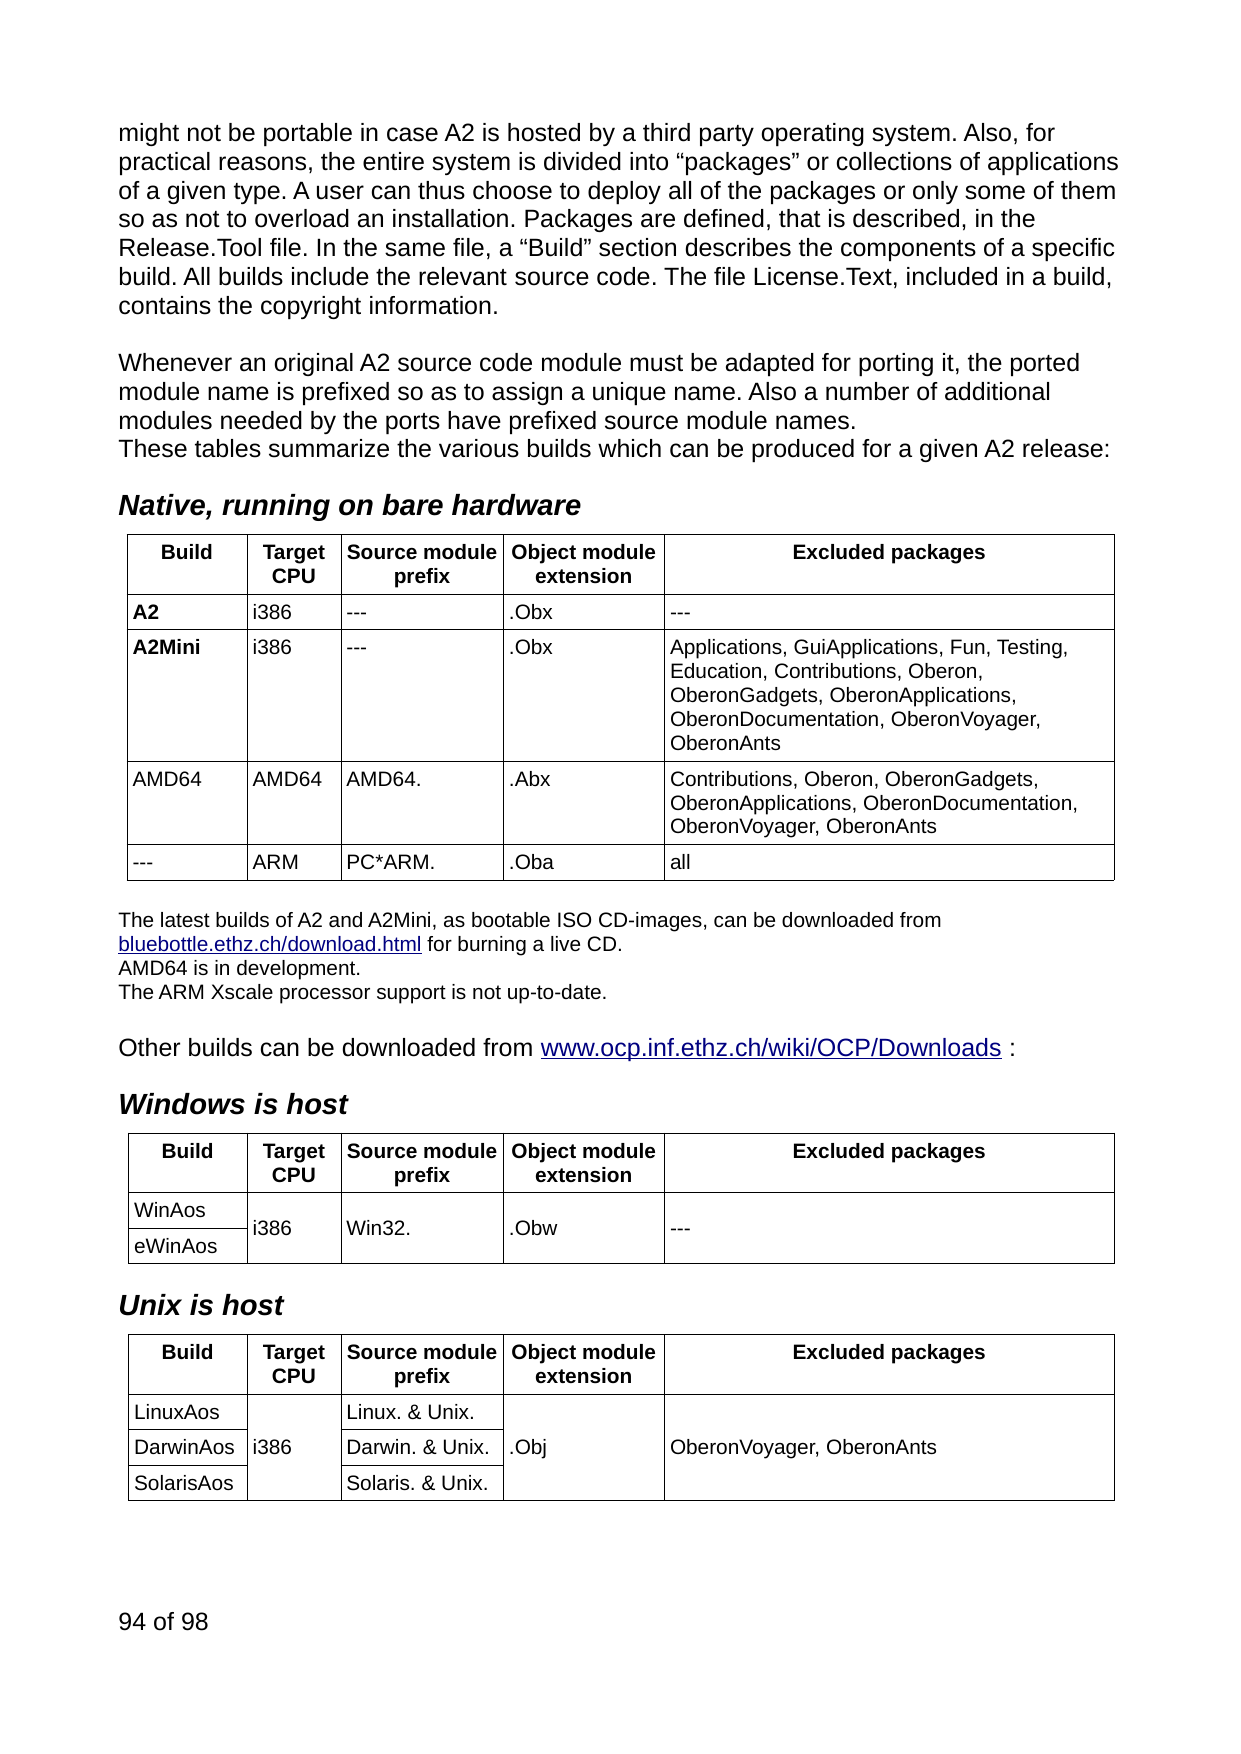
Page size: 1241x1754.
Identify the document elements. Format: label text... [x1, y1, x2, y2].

table_cell AMD64. [342, 762, 503, 844]
subtitle Native, running on bare hardware [118, 488, 1122, 522]
table_cell Darwin. & Unix. [342, 1430, 503, 1465]
table_cell .Obj [504, 1395, 664, 1500]
table_cell --- [665, 595, 1114, 629]
table_cell --- [128, 845, 247, 879]
table_cell AMD64 [248, 762, 341, 844]
table_header Source module prefix [342, 535, 503, 594]
table_header Excluded packages [665, 535, 1114, 594]
table_header Source module prefix [342, 1134, 503, 1192]
table_cell A2 [128, 595, 247, 629]
table_header Object module extension [504, 1335, 664, 1394]
table_cell .Obx [504, 630, 664, 761]
text Whenever an original A2 source code module must be adapted for porting it, the ported module name is prefixed so as to assign a unique name. Also a number of additional modules needed by the ports have prefixed source module names. [118, 348, 1122, 434]
subtitle Windows is host [118, 1087, 1122, 1120]
table_cell OberonVoyager, OberonAnts [665, 1395, 1114, 1500]
table_cell LinuxAos [129, 1395, 247, 1429]
table_cell AMD64 [128, 762, 247, 844]
text The latest builds of A2 and A2Mini, as bootable ISO CD-images, can be downloaded from bluebottle.ethz.ch/download.html for burning a live CD. [118, 908, 1122, 956]
table_cell Linux. & Unix. [342, 1395, 503, 1429]
text Other builds can be downloaded from www.ocp.inf.ethz.ch/wiki/OCP/Downloads : [118, 1033, 1122, 1062]
table_cell DarwinAos [129, 1430, 247, 1465]
table_cell Contributions, Oberon, OberonGadgets, OberonApplications, OberonDocumentation, OberonVoyager, OberonAnts [665, 762, 1114, 844]
table_cell A2Mini [128, 630, 247, 761]
subtitle Unix is host [118, 1288, 1122, 1322]
table_header Object module extension [504, 1134, 664, 1192]
table_header Target CPU [248, 1335, 341, 1394]
table_cell .Oba [504, 845, 664, 879]
table_cell --- [342, 630, 503, 761]
table_cell i386 [248, 1395, 341, 1500]
table_cell WinAos [129, 1193, 247, 1228]
table_header Source module prefix [342, 1335, 503, 1394]
table_cell .Abx [504, 762, 664, 844]
table_cell Solaris. & Unix. [342, 1466, 503, 1500]
table_cell i386 [248, 1193, 341, 1263]
table_cell i386 [248, 630, 341, 761]
table_cell i386 [248, 595, 341, 629]
table_header Excluded packages [665, 1335, 1114, 1394]
table_cell ARM [248, 845, 341, 879]
table_cell .Obw [504, 1193, 664, 1263]
text might not be portable in case A2 is hosted by a third party operating system. Also, for practical reasons, the entire system is divided into “packages” or collections of applications of a given type. A user can thus choose to deploy all of the packages or only some of them so as not to overload an installation. Packages are defined, that is described, in the Release.Tool file. In the same file, a “Build” section describes the components of a specific build. All builds include the relevant source code. The file License.Text, included in a build, contains the copyright information. [118, 118, 1122, 319]
text AMD64 is in development. [118, 956, 1122, 980]
table_cell --- [665, 1193, 1114, 1263]
table_cell Applications, GuiApplications, Fun, Testing, Education, Contributions, Oberon, OberonGadgets, OberonApplications, OberonDocumentation, OberonVoyager, OberonAnts [665, 630, 1114, 761]
table_header Excluded packages [665, 1134, 1114, 1192]
table_header Build [128, 535, 247, 594]
table_header Object module extension [504, 535, 664, 594]
table_cell eWinAos [129, 1229, 247, 1263]
table_cell all [665, 845, 1114, 879]
table_cell SolarisAos [129, 1466, 247, 1500]
table_cell .Obx [504, 595, 664, 629]
table_header Target CPU [248, 535, 341, 594]
text These tables summarize the various builds which can be produced for a given A2 release: [118, 434, 1122, 463]
text The ARM Xscale processor support is not up-to-date. [118, 980, 1122, 1004]
table_header Target CPU [248, 1134, 341, 1192]
table_header Build [129, 1335, 247, 1394]
table_cell --- [342, 595, 503, 629]
table_cell PC*ARM. [342, 845, 503, 879]
table_header Build [129, 1134, 247, 1192]
table_cell Win32. [342, 1193, 503, 1263]
